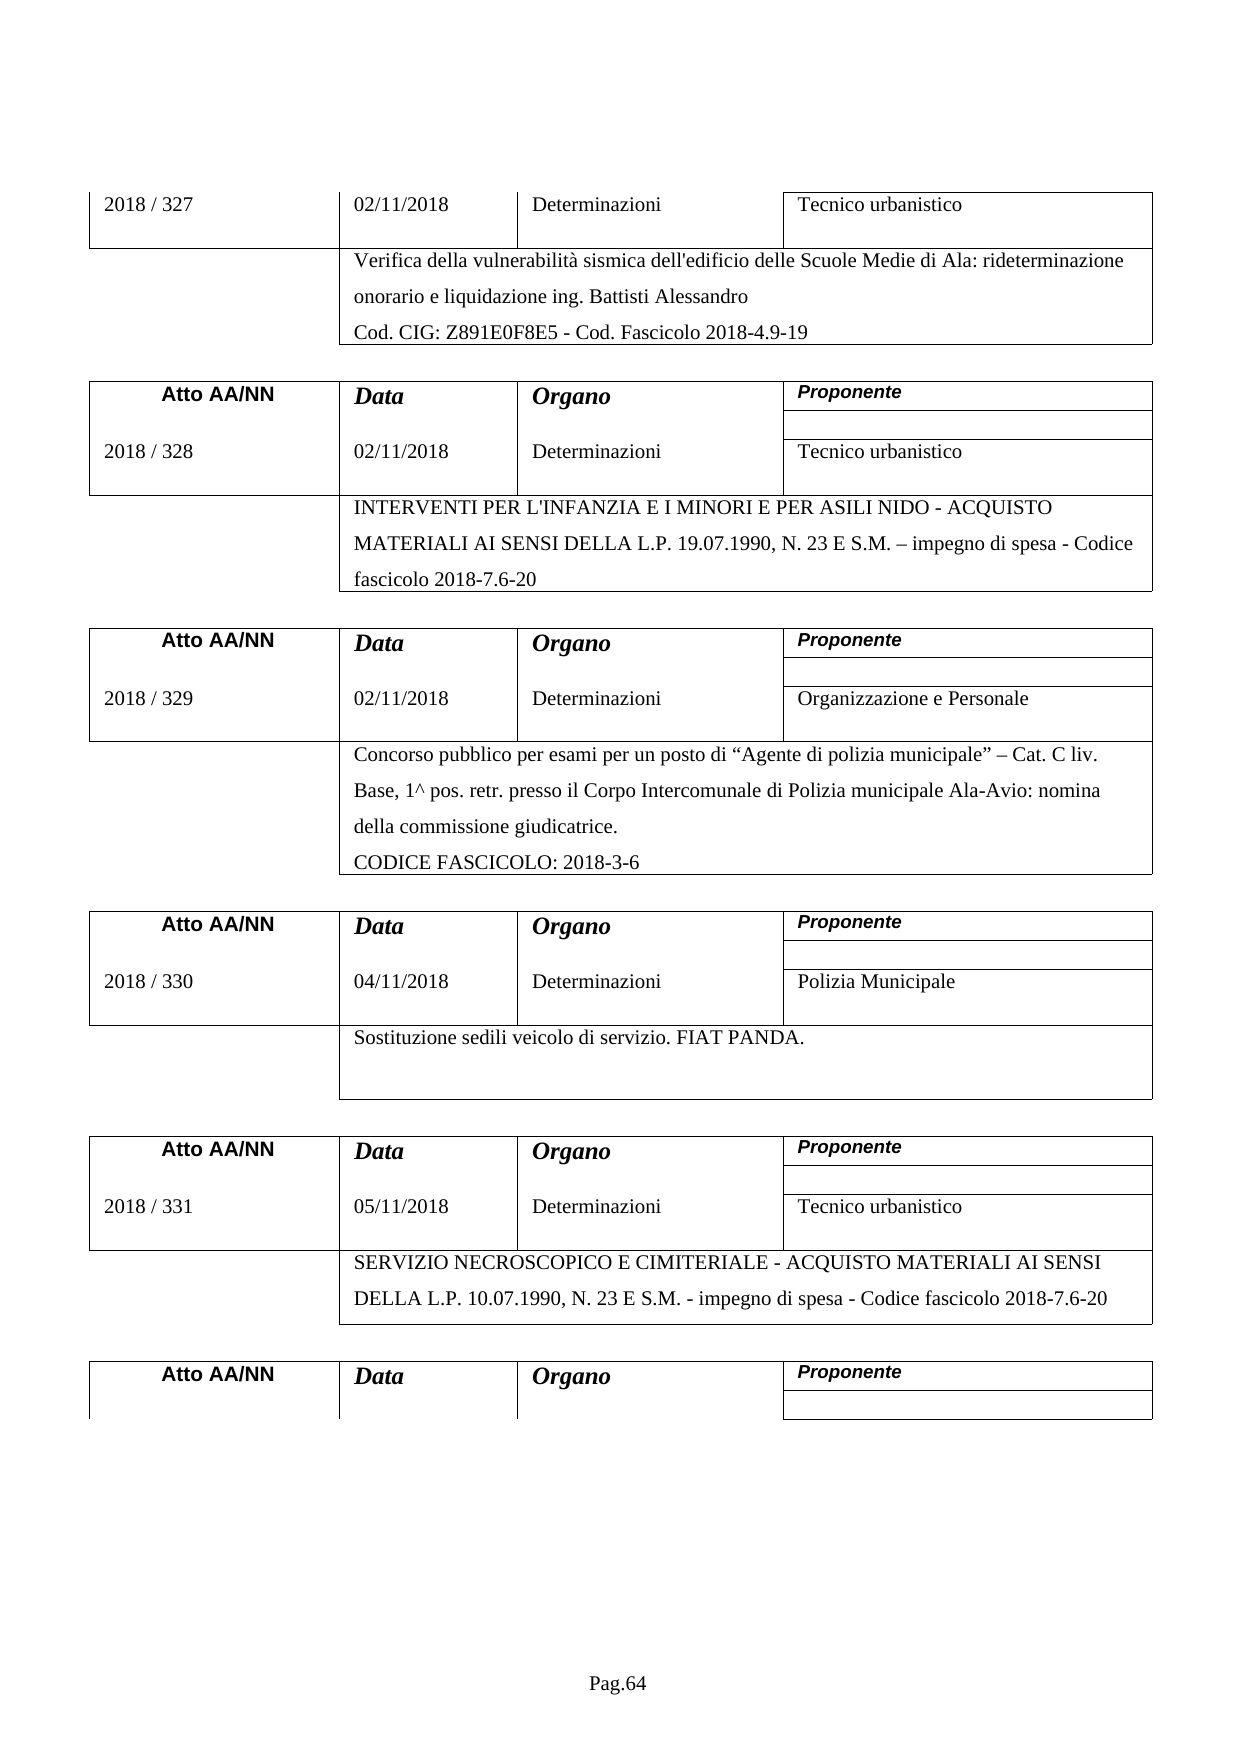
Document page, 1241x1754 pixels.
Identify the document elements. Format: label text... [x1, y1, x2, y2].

table_header Atto AA/NN [90, 1137, 339, 1165]
table_header Proponente [784, 629, 1152, 657]
table_header Organo [518, 382, 783, 410]
table_cell [90, 410, 339, 439]
table_cell 2018 / 329 [90, 686, 339, 741]
table_cell [90, 1390, 339, 1419]
table_cell Tecnico urbanistico [784, 440, 1152, 494]
table_cell [339, 1325, 1152, 1361]
table_cell [89, 1099, 339, 1136]
table_header Organo [518, 1137, 783, 1165]
table_cell Verifica della vulnerabilità sismica dell'edificio delle Scuole Medie di Ala: rideterminazione onorario e liquidazione ing. Battisti Alessandro Cod. CIG: Z891E0F8E5 - Cod. Fascicolo 2018-4.9-19 [340, 249, 1152, 344]
table_header Proponente [784, 912, 1152, 940]
table_cell Determinazioni [518, 686, 783, 741]
table_cell [89, 344, 339, 381]
table_cell Determinazioni [518, 1194, 783, 1249]
table_cell Determinazioni [518, 969, 783, 1024]
table_cell 02/11/2018 [340, 686, 517, 741]
table_cell 2018 / 327 [90, 192, 339, 247]
table_cell Tecnico urbanistico [784, 1195, 1152, 1249]
table_cell 02/11/2018 [340, 439, 517, 494]
table_cell [518, 940, 783, 969]
table_cell Determinazioni [518, 192, 783, 247]
table_cell 2018 / 331 [90, 1194, 339, 1249]
table_cell [90, 940, 339, 969]
table_cell 04/11/2018 [340, 969, 517, 1024]
table_header Data [340, 629, 517, 657]
table_cell Polizia Municipale [784, 970, 1152, 1024]
table_cell 02/11/2018 [340, 192, 517, 247]
table_cell [89, 1026, 339, 1099]
table_header Data [340, 1137, 517, 1165]
table_cell Concorso pubblico per esami per un posto di “Agente di polizia municipale” – Cat. C liv. Base, 1^ pos. retr. presso il Corpo Intercomunale di Polizia municipale Ala-Avio: nomina della commissione giudicatrice. CODICE FASCICOLO: 2018-3-6 [340, 742, 1152, 874]
table_cell [340, 940, 517, 969]
table_cell [340, 410, 517, 439]
table_header Proponente [784, 382, 1152, 410]
table_cell SERVIZIO NECROSCOPICO E CIMITERIALE - ACQUISTO MATERIALI AI SENSI DELLA L.P. 10.07.1990, N. 23 E S.M. - impegno di spesa - Codice fascicolo 2018-7.6-20 [340, 1251, 1152, 1324]
table_cell [89, 1324, 339, 1361]
table_header Organo [518, 912, 783, 940]
table_cell 05/11/2018 [340, 1194, 517, 1249]
table_cell [89, 874, 339, 911]
table_cell [518, 657, 783, 686]
table_header Proponente [784, 1362, 1152, 1390]
table_cell [340, 1165, 517, 1194]
table_cell [89, 742, 339, 874]
table_cell INTERVENTI PER L'INFANZIA E I MINORI E PER ASILI NIDO - ACQUISTO MATERIALI AI SENSI DELLA L.P. 19.07.1990, N. 23 E S.M. – impegno di spesa - Codice fascicolo 2018-7.6-20 [340, 496, 1152, 591]
table_cell [784, 1391, 1152, 1419]
table_cell [339, 1100, 1152, 1136]
table_header Atto AA/NN [90, 382, 339, 410]
table_header Data [340, 912, 517, 940]
table_cell [89, 496, 339, 591]
table_cell [89, 1251, 339, 1324]
table_header Data [340, 1362, 517, 1390]
table_cell [784, 941, 1152, 969]
table_cell Organizzazione e Personale [784, 687, 1152, 741]
table_header Atto AA/NN [90, 1362, 339, 1390]
table_cell [89, 591, 339, 628]
table_cell 2018 / 330 [90, 969, 339, 1024]
table_cell [518, 410, 783, 439]
table_header Organo [518, 1362, 783, 1390]
table_cell 2018 / 328 [90, 439, 339, 494]
table_header Proponente [784, 1137, 1152, 1165]
table_cell [339, 592, 1152, 628]
table_cell [518, 1390, 783, 1419]
table_header Data [340, 382, 517, 410]
table_cell [784, 658, 1152, 686]
table_cell Tecnico urbanistico [784, 193, 1152, 247]
table_cell [518, 1165, 783, 1194]
table_cell [339, 875, 1152, 911]
table_header Organo [518, 629, 783, 657]
table_cell [339, 345, 1152, 381]
table_header Atto AA/NN [90, 629, 339, 657]
table_cell [340, 1390, 517, 1419]
table_cell [90, 657, 339, 686]
table_cell Determinazioni [518, 439, 783, 494]
table_header Atto AA/NN [90, 912, 339, 940]
table_cell Sostituzione sedili veicolo di servizio. FIAT PANDA. [340, 1026, 1152, 1099]
table_cell [90, 1165, 339, 1194]
table_cell [784, 411, 1152, 439]
table_cell [89, 249, 339, 344]
table_cell [340, 657, 517, 686]
table_cell [784, 1166, 1152, 1194]
